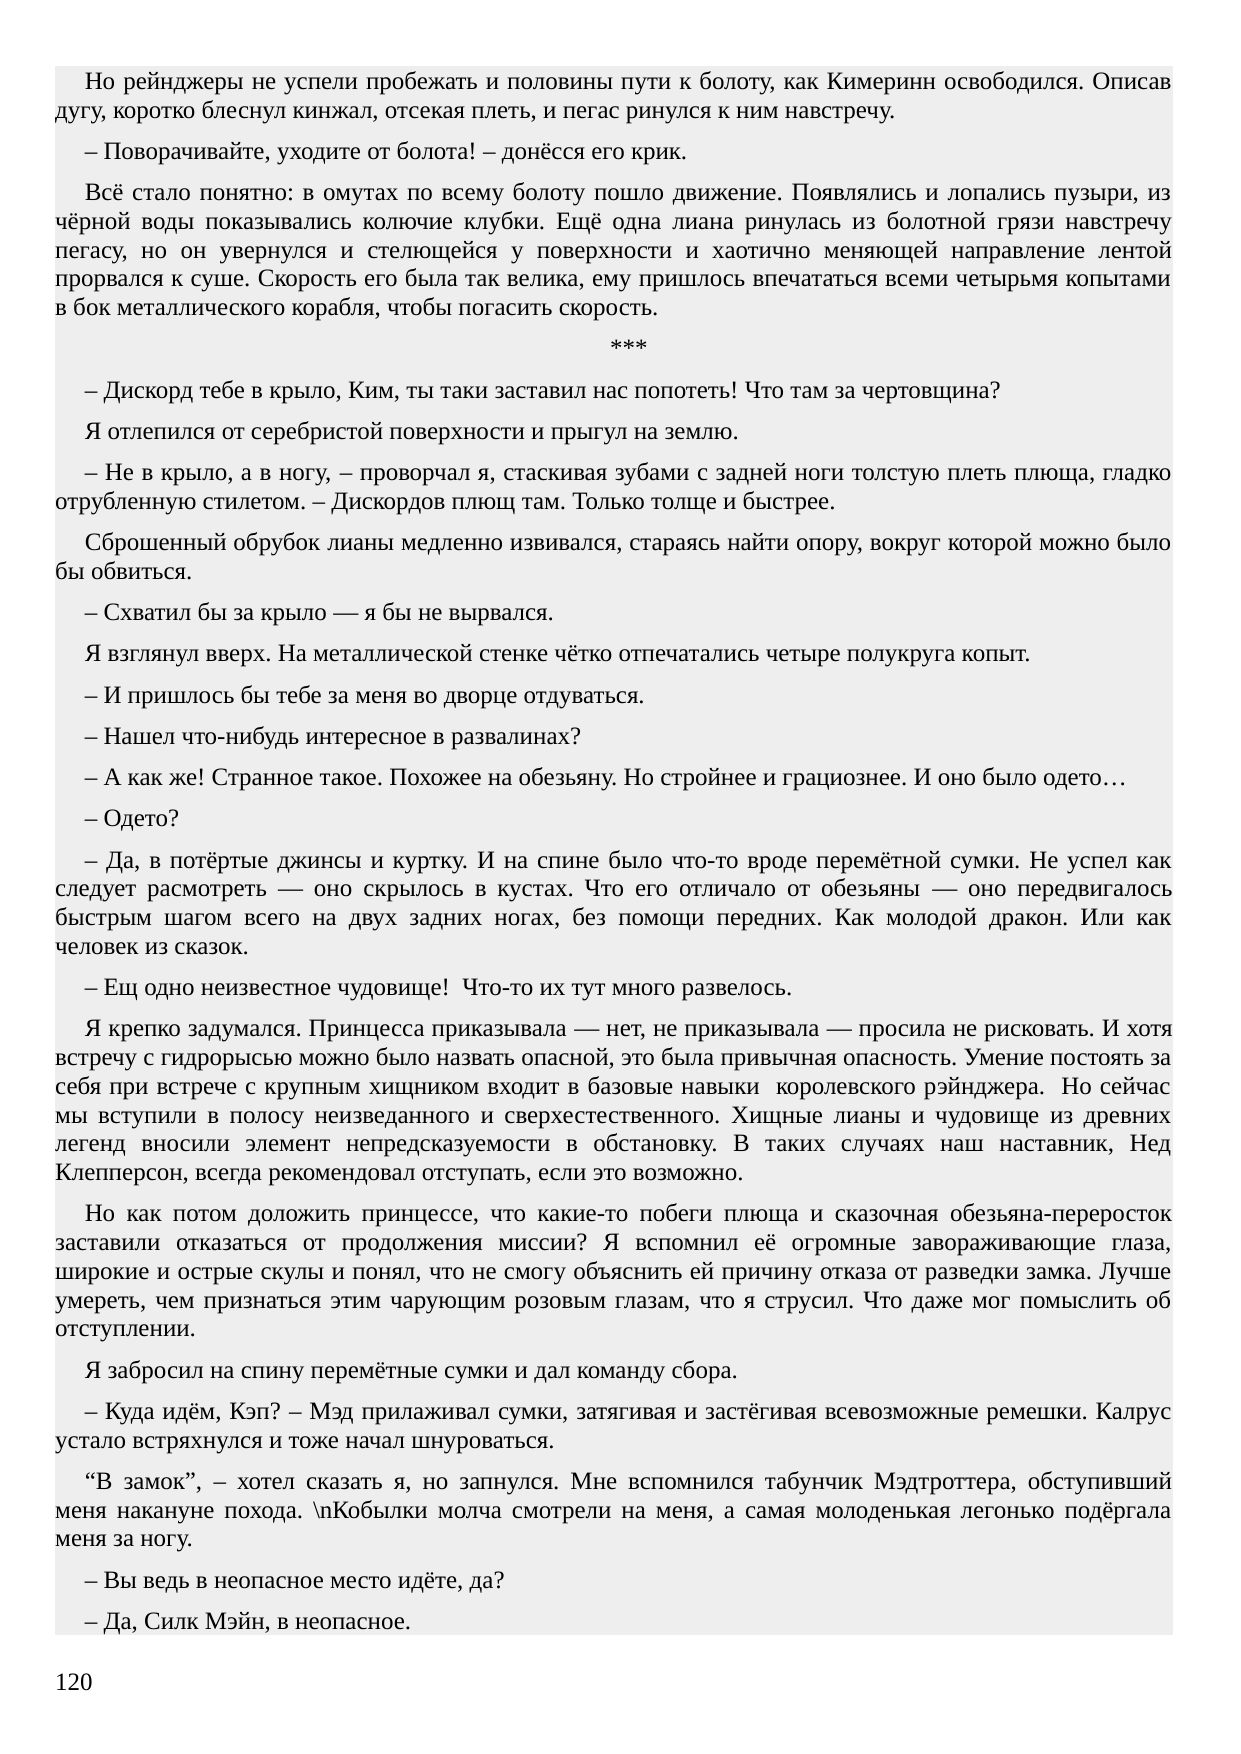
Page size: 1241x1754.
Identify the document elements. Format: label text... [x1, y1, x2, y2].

text Сброшенный обрубок лианы медленно извивался, стараясь найти опору, вокруг которой можно было бы обвиться. [55, 527, 1173, 585]
text *** [55, 333, 1173, 362]
text – Нашел что-нибудь интересное в развалинах? [55, 721, 1173, 750]
text Я взглянул вверх. На металлической стенке чётко отпечатались четыре полукруга копыт. [55, 638, 1173, 667]
text – Да, в потёртые джинсы и куртку. И на спине было что-то вроде перемётной сумки. Не успел как следует расмотреть — оно скрылось в кустах. Что его отличало от обезьяны — оно передвигалось быстрым шагом всего на двух задних ногах, без помощи передних. Как молодой дракон. Или как человек из сказок. [55, 845, 1173, 960]
text – Вы ведь в неопасное место идёте, да? [55, 1565, 1173, 1593]
text – Ещ одно неизвестное чудовище! Что-то их тут много развелось. [55, 972, 1173, 1001]
text – И пришлось бы тебе за меня во дворце отдуваться. [55, 680, 1173, 708]
text Я забросил на спину перемётные сумки и дал команду сбора. [55, 1355, 1173, 1383]
text Всё стало понятно: в омутах по всему болоту пошло движение. Появлялись и лопались пузыри, из чёрной воды показывались колючие клубки. Ещё одна лиана ринулась из болотной грязи навстречу пегасу, но он увернулся и стелющейся у поверхности и хаотично меняющей направление лентой прорвался к суше. Скорость его была так велика, ему пришлось впечататься всеми четырьмя копытами в бок металлического корабля, чтобы погасить скорость. [55, 177, 1173, 321]
text – Не в крыло, а в ногу, – проворчал я, стаскивая зубами с задней ноги толстую плеть плюща, гладко отрубленную стилетом. – Дискордов плющ там. Только толще и быстрее. [55, 457, 1173, 515]
text – Да, Силк Мэйн, в неопасное. [55, 1606, 1173, 1635]
text – Дискорд тебе в крыло, Ким, ты таки заставил нас попотеть! Что там за чертовщина? [55, 375, 1173, 403]
text – Куда идём, Кэп? – Мэд прилаживал сумки, затягивая и застёгивая всевозможные ремешки. Калрус устало встряхнулся и тоже начал шнуроваться. [55, 1396, 1173, 1453]
text – Одето? [55, 803, 1173, 832]
text “В замок”, – хотел сказать я, но запнулся. Мне вспомнился табунчик Мэдтроттера, обступивший меня накануне похода. \nКобылки молча смотрели на меня, а самая молоденькая легонько подёргала меня за ногу. [55, 1466, 1173, 1552]
text – А как же! Странное такое. Похожее на обезьяну. Но стройнее и грациознее. И оно было одето… [55, 762, 1173, 791]
text – Схватил бы за крыло — я бы не вырвался. [55, 597, 1173, 626]
text Но рейнджеры не успели пробежать и половины пути к болоту, как Кимеринн освободился. Описав дугу, коротко блеснул кинжал, отсекая плеть, и пегас ринулся к ним навстречу. [55, 66, 1173, 123]
text – Поворачивайте, уходите от болота! – донёсся его крик. [55, 136, 1173, 165]
text Я отлепился от серебристой поверхности и прыгул на землю. [55, 416, 1173, 445]
text Но как потом доложить принцессе, что какие-то побеги плюща и сказочная обезьяна-переросток заставили отказаться от продолжения миссии? Я вспомнил её огромные завораживающие глаза, широкие и острые скулы и понял, что не смогу объяснить ей причину отказа от разведки замка. Лучше умереть, чем признаться этим чарующим розовым глазам, что я струсил. Что даже мог помыслить об отступлении. [55, 1198, 1173, 1342]
text Я крепко задумался. Принцесса приказывала — нет, не приказывала — просила не рисковать. И хотя встречу с гидрорысью можно было назвать опасной, это была привычная опасность. Умение постоять за себя при встрече с крупным хищником входит в базовые навыки королевского рэйнджера. Но сейчас мы вступили в полосу неизведанного и сверхестественного. Хищные лианы и чудовище из древних легенд вносили элемент непредсказуемости в обстановку. В таких случаях наш наставник, Нед Клепперсон, всегда рекомендовал отступать, если это возможно. [55, 1013, 1173, 1186]
